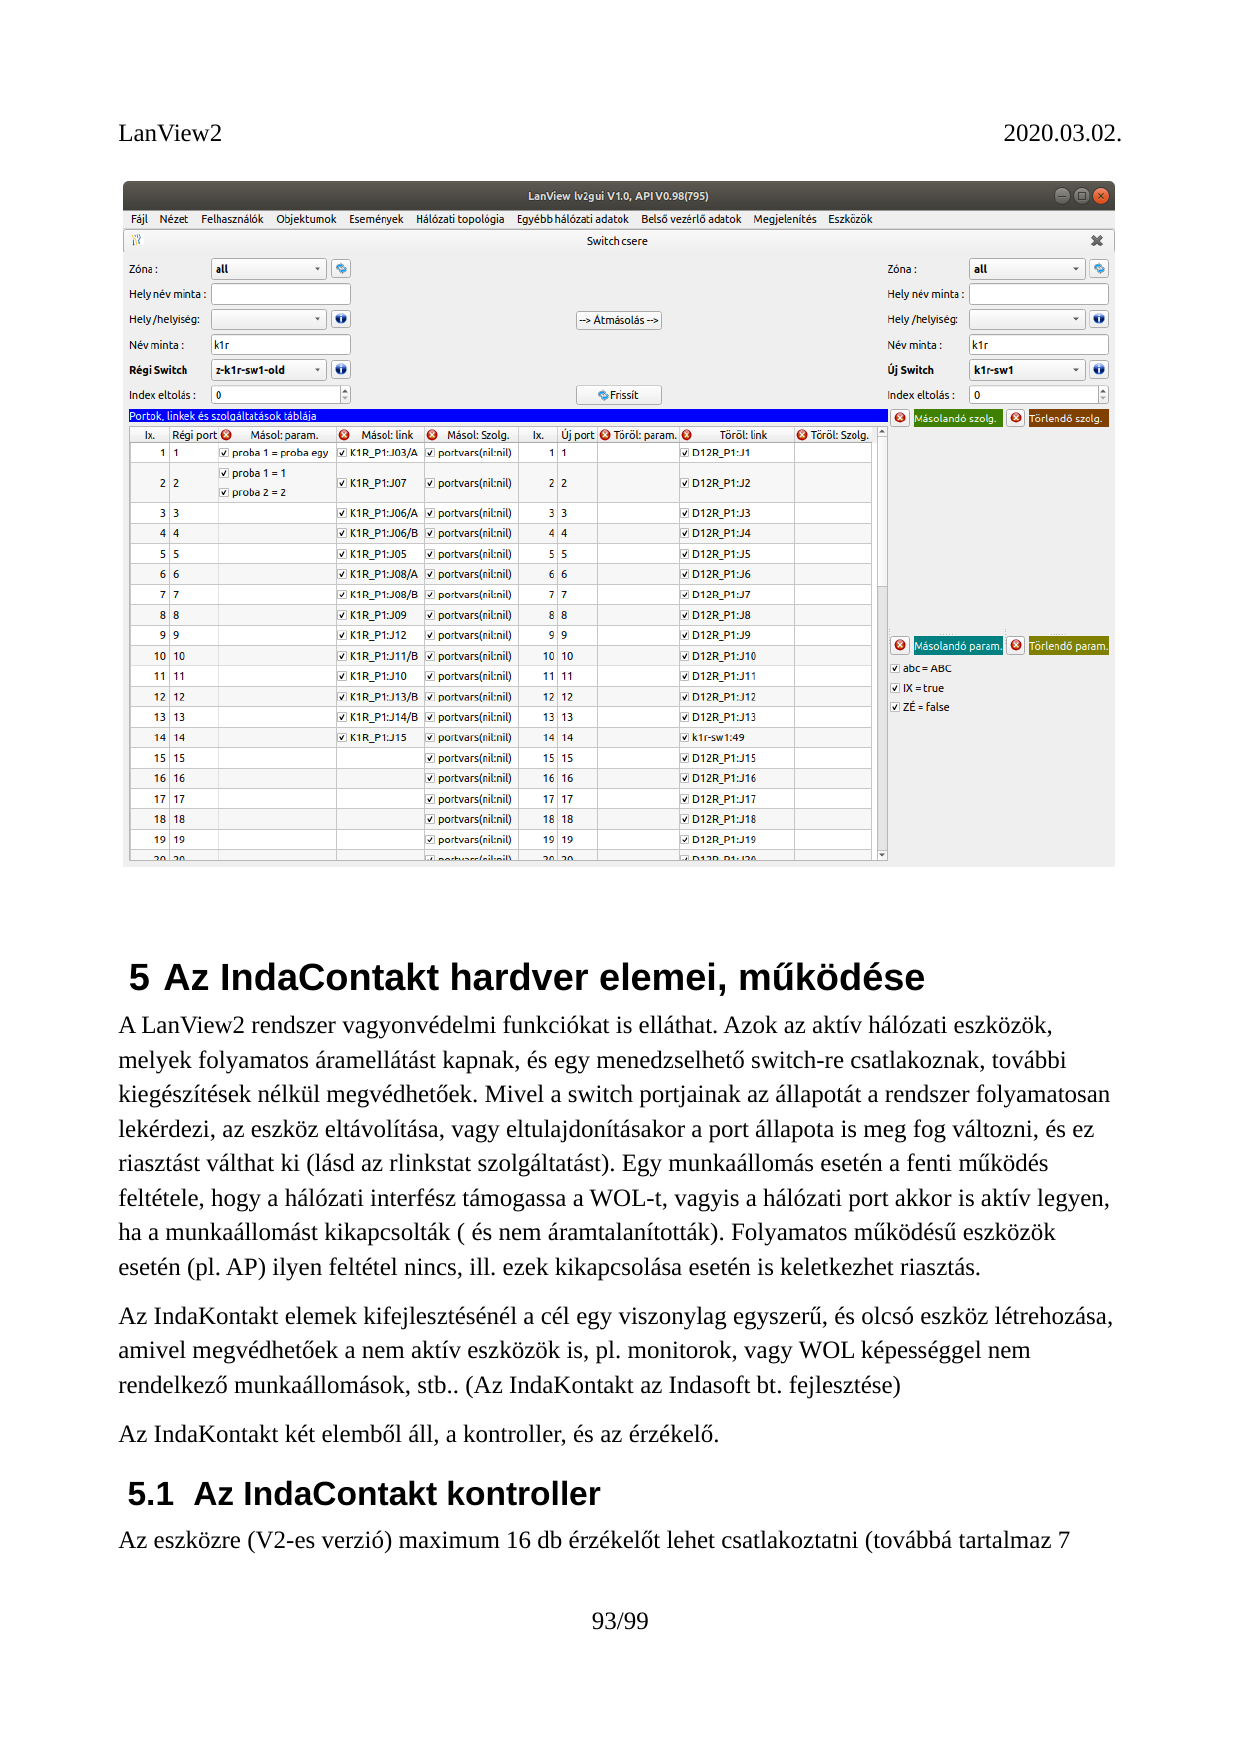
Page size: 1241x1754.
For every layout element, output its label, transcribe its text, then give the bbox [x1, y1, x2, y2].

text A LanView2 rendszer vagyonvédelmi funkciókat is elláthat. Azok az aktív hálózati eszközök, melyek folyamatos áramellátást kapnak, és egy menedzselhető switch-re csatlakoznak, további kiegészítések nélkül megvédhetőek. Mivel a switch portjainak az állapotát a rendszer folyamatosan lekérdezi, az eszköz eltávolítása, vagy eltulajdonításakor a port állapota is meg fog változni, és ez riasztást válthat ki (lásd az rlinkstat szolgáltatást). Egy munkaállomás esetén a fenti működés feltétele, hogy a hálózati interfész támogassa a WOL-t, vagyis a hálózati port akkor is aktív legyen, ha a munkaállomást kikapcsolták ( és nem áramtalanították). Folyamatos működésű eszközök esetén (pl. AP) ilyen feltétel nincs, ill. ezek kikapcsolása esetén is keletkezhet riasztás. [118, 1010, 1122, 1281]
text Az eszközre (V2-es verzió) maximum 16 db érzékelőt lehet csatlakoztatni (továbbá tartalmaz 7 [118, 1525, 1122, 1554]
picture [118, 177, 1123, 875]
subtitle Az IndaContakt kontroller [118, 1474, 1122, 1513]
subtitle Az IndaContakt hardver elemei, működése [118, 954, 1122, 998]
text Az IndaKontakt két elemből áll, a kontroller, és az érzékelő. [118, 1419, 1122, 1448]
text Az IndaKontakt elemek kifejlesztésénél a cél egy viszonylag egyszerű, és olcsó eszköz létrehozása, amivel megvédhetőek a nem aktív eszközök is, pl. monitorok, vagy WOL képességgel nem rendelkező munkaállomások, stb.. (Az IndaKontakt az Indasoft bt. fejlesztése) [118, 1301, 1122, 1398]
